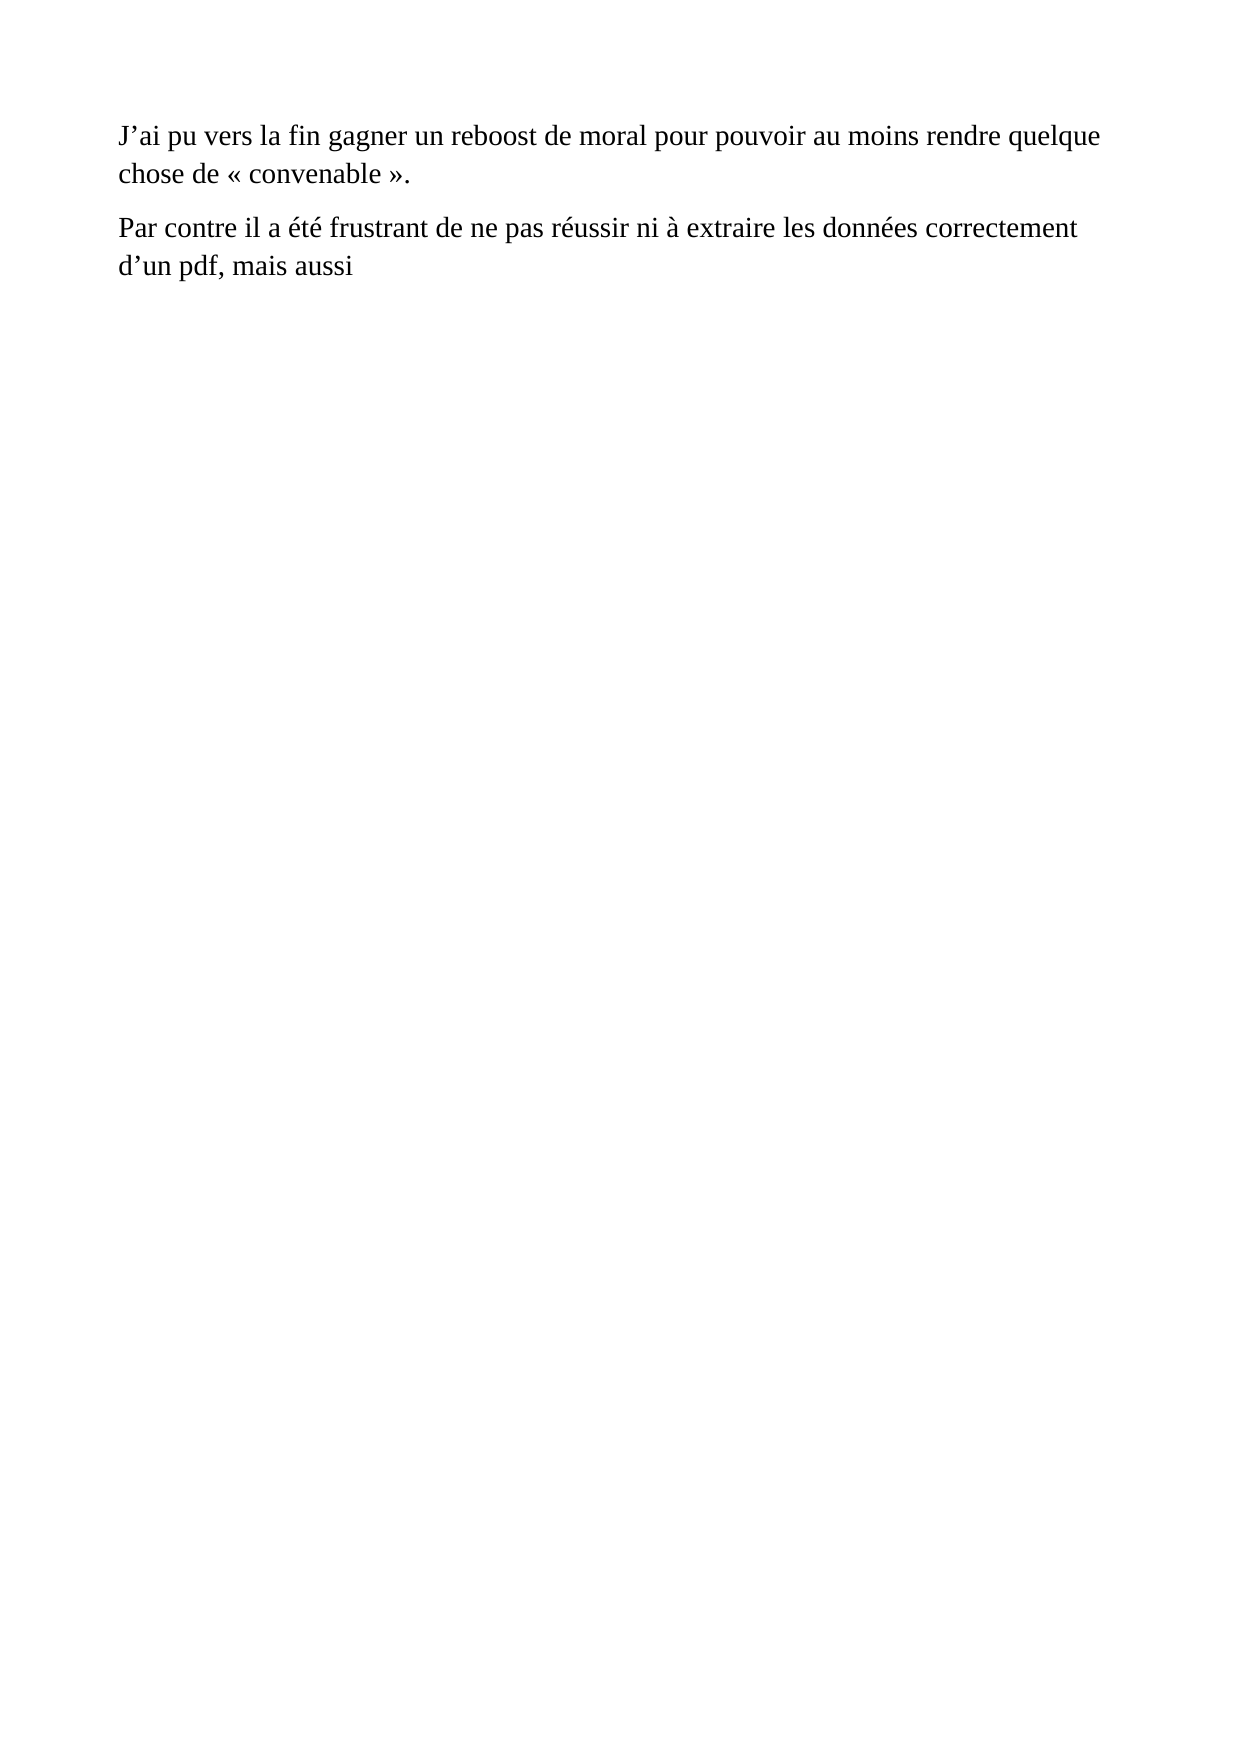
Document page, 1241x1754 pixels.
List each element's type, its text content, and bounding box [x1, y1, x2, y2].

text J’ai pu vers la fin gagner un reboost de moral pour pouvoir au moins rendre quelque chose de « convenable ». [118, 118, 1122, 190]
text Par contre il a été frustrant de ne pas réussir ni à extraire les données correctement d’un pdf, mais aussi [118, 210, 1122, 282]
